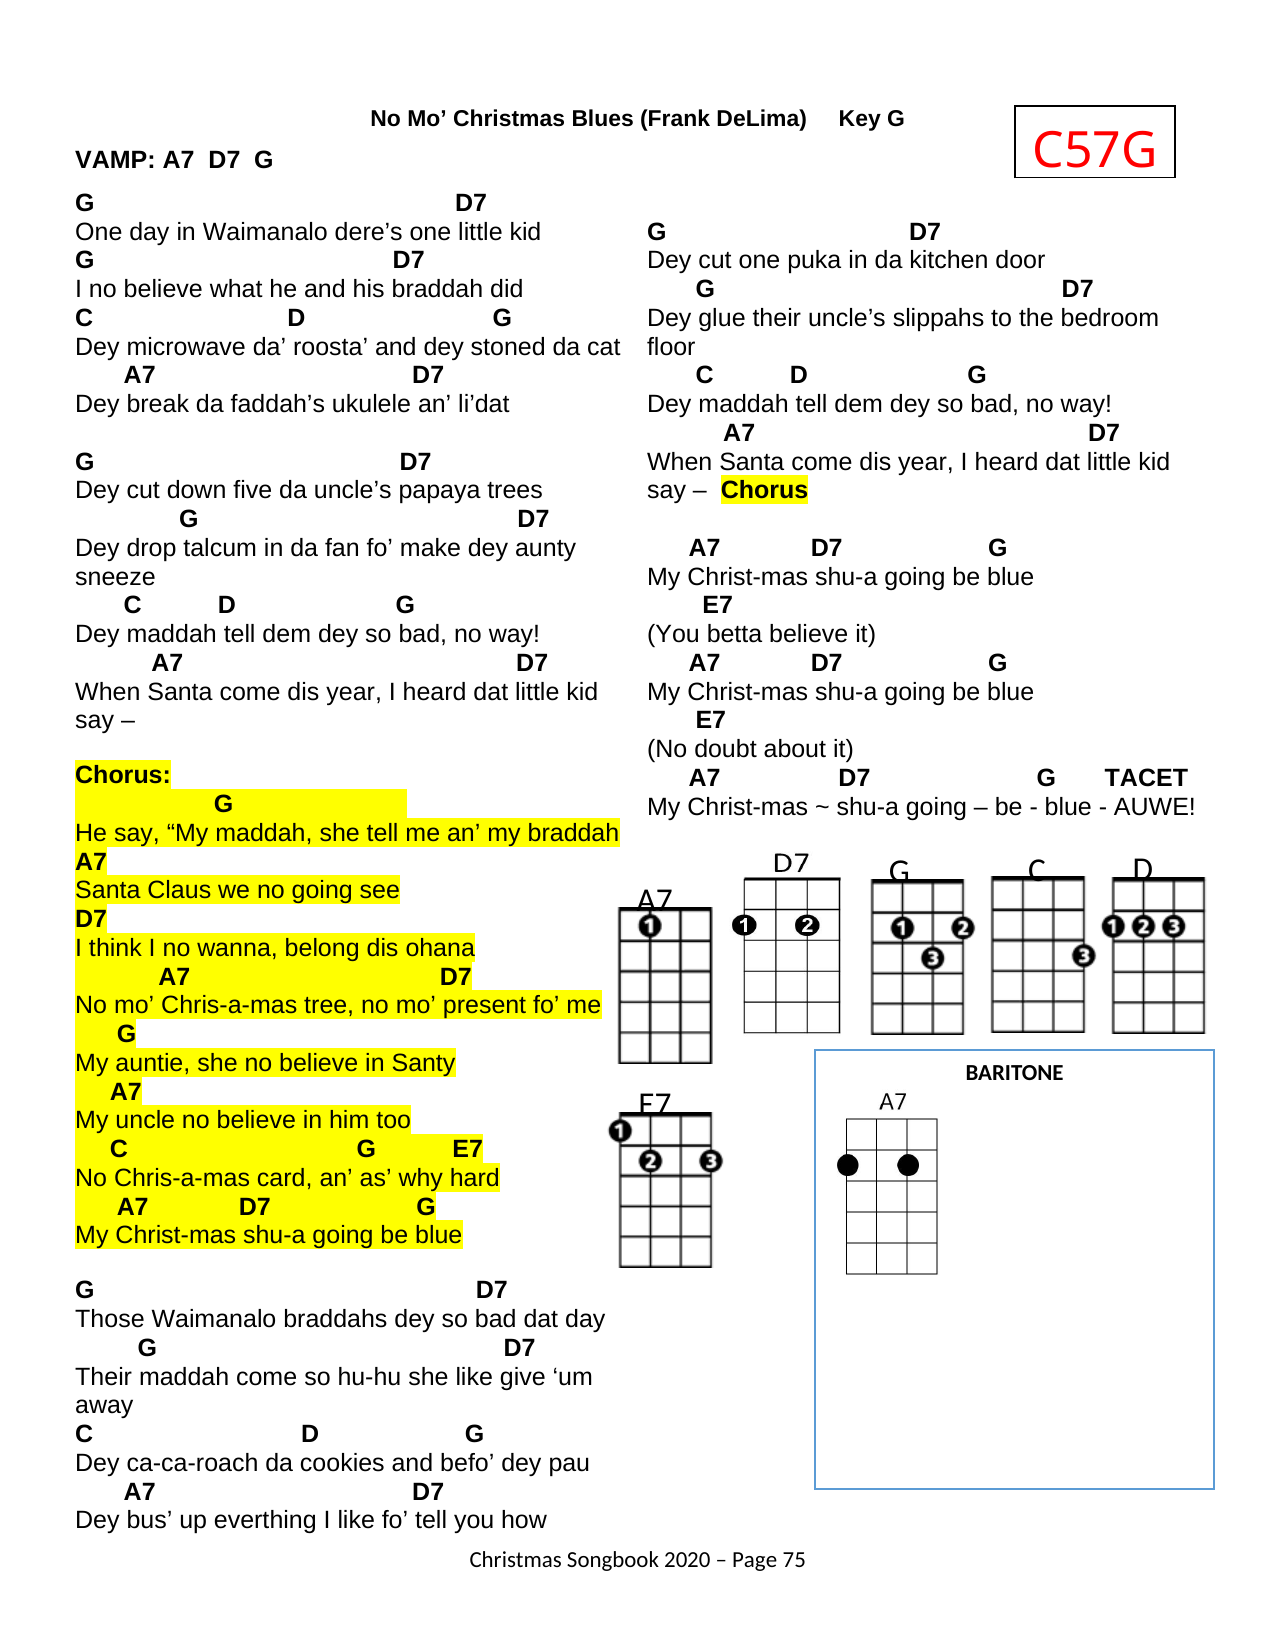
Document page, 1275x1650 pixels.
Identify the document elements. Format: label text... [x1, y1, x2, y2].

text G D7 [647, 217, 1200, 245]
text VAMP: A7 D7 G [75, 145, 1014, 173]
text C57G [1031, 114, 1159, 169]
text One day in Waimanalo dere’s one little kid [75, 217, 628, 245]
text G D7 [647, 274, 1200, 303]
text A7 D7 G [75, 1192, 605, 1220]
text Dey bus’ up everthing I like fo’ tell you how [75, 1506, 628, 1534]
text C D G [647, 360, 1200, 389]
text My Christ-mas ~ shu-a going – be - blue - AUWE! [647, 792, 1200, 820]
text Dey cut down five da uncle’s papaya trees [75, 475, 628, 504]
text A7 D7 [75, 360, 628, 389]
text No Chris-a-mas card, an’ as’ why hard [75, 1163, 605, 1192]
text Those Waimanalo braddahs dey so bad dat day [75, 1304, 628, 1333]
text I no believe what he and his braddah did [75, 274, 628, 303]
text (No doubt about it) [647, 734, 1200, 763]
text A7 [75, 847, 628, 875]
text My Christ-mas shu-a going be blue [647, 562, 1200, 590]
text Santa Claus we no going see [75, 875, 628, 904]
text When Santa come dis year, I heard dat little kid say – [75, 677, 628, 734]
text C D G [75, 303, 628, 332]
text G D7 [75, 504, 628, 533]
text Dey drop talcum in da fan fo’ make dey aunty sneeze [75, 533, 628, 590]
text C D G [75, 590, 628, 619]
text G D7 [75, 1333, 628, 1362]
text I think I no wanna, belong dis ohana [75, 933, 604, 962]
text Dey maddah tell dem dey so bad, no way! [75, 619, 628, 648]
text No mo’ Chris-a-mas tree, no mo’ present fo’ me [75, 990, 604, 1019]
text Dey microwave da’ roosta’ and dey stoned da cat [75, 332, 628, 360]
text D7 [75, 904, 628, 933]
text Dey glue their uncle’s slippahs to the bedroom floor [647, 303, 1200, 360]
text Dey ca-ca-roach da cookies and befo’ dey pau [75, 1448, 628, 1477]
text Chorus: [75, 760, 628, 789]
text My uncle no believe in him too [75, 1105, 628, 1134]
text A7 D7 G [647, 533, 1200, 562]
text A7 D7 G [647, 648, 1200, 677]
text Dey maddah tell dem dey so bad, no way! [647, 389, 1200, 418]
text BARITONE [831, 1058, 1198, 1086]
text C D G [75, 1419, 628, 1448]
text G [75, 1019, 604, 1048]
text (You betta believe it) [647, 619, 1200, 648]
text A7 D7 [75, 962, 604, 990]
text A7 D7 [647, 418, 1200, 447]
text G D7 [75, 1276, 628, 1304]
text A7 D7 [75, 1477, 628, 1506]
text When Santa come dis year, I heard dat little kid say – Chorus [647, 447, 1200, 504]
text A7 D7 [75, 648, 628, 677]
text [1176, 145, 1200, 173]
text G [75, 789, 628, 818]
text Their maddah come so hu-hu she like give ‘um away [75, 1362, 628, 1419]
text G D7 [75, 188, 628, 217]
text [1016, 107, 1174, 177]
text E7 [647, 705, 1200, 734]
text He say, “My maddah, she tell me an’ my braddah [75, 818, 628, 847]
text My auntie, she no believe in Santy [75, 1048, 628, 1077]
text A7 [75, 1077, 628, 1105]
text No Mo’ Christmas Blues (Frank DeLima) Key G [75, 105, 1014, 132]
text Dey break da faddah’s ukulele an’ li’dat [75, 389, 628, 418]
text My Christ-mas shu-a going be blue [647, 677, 1200, 705]
text C G E7 [75, 1134, 605, 1163]
text E7 [647, 590, 1200, 619]
text Dey cut one puka in da kitchen door [647, 245, 1200, 274]
text G D7 [75, 447, 628, 475]
text My Christ-mas shu-a going be blue [75, 1220, 605, 1249]
text G D7 [75, 245, 628, 274]
text A7 D7 G TACET [647, 763, 1200, 792]
